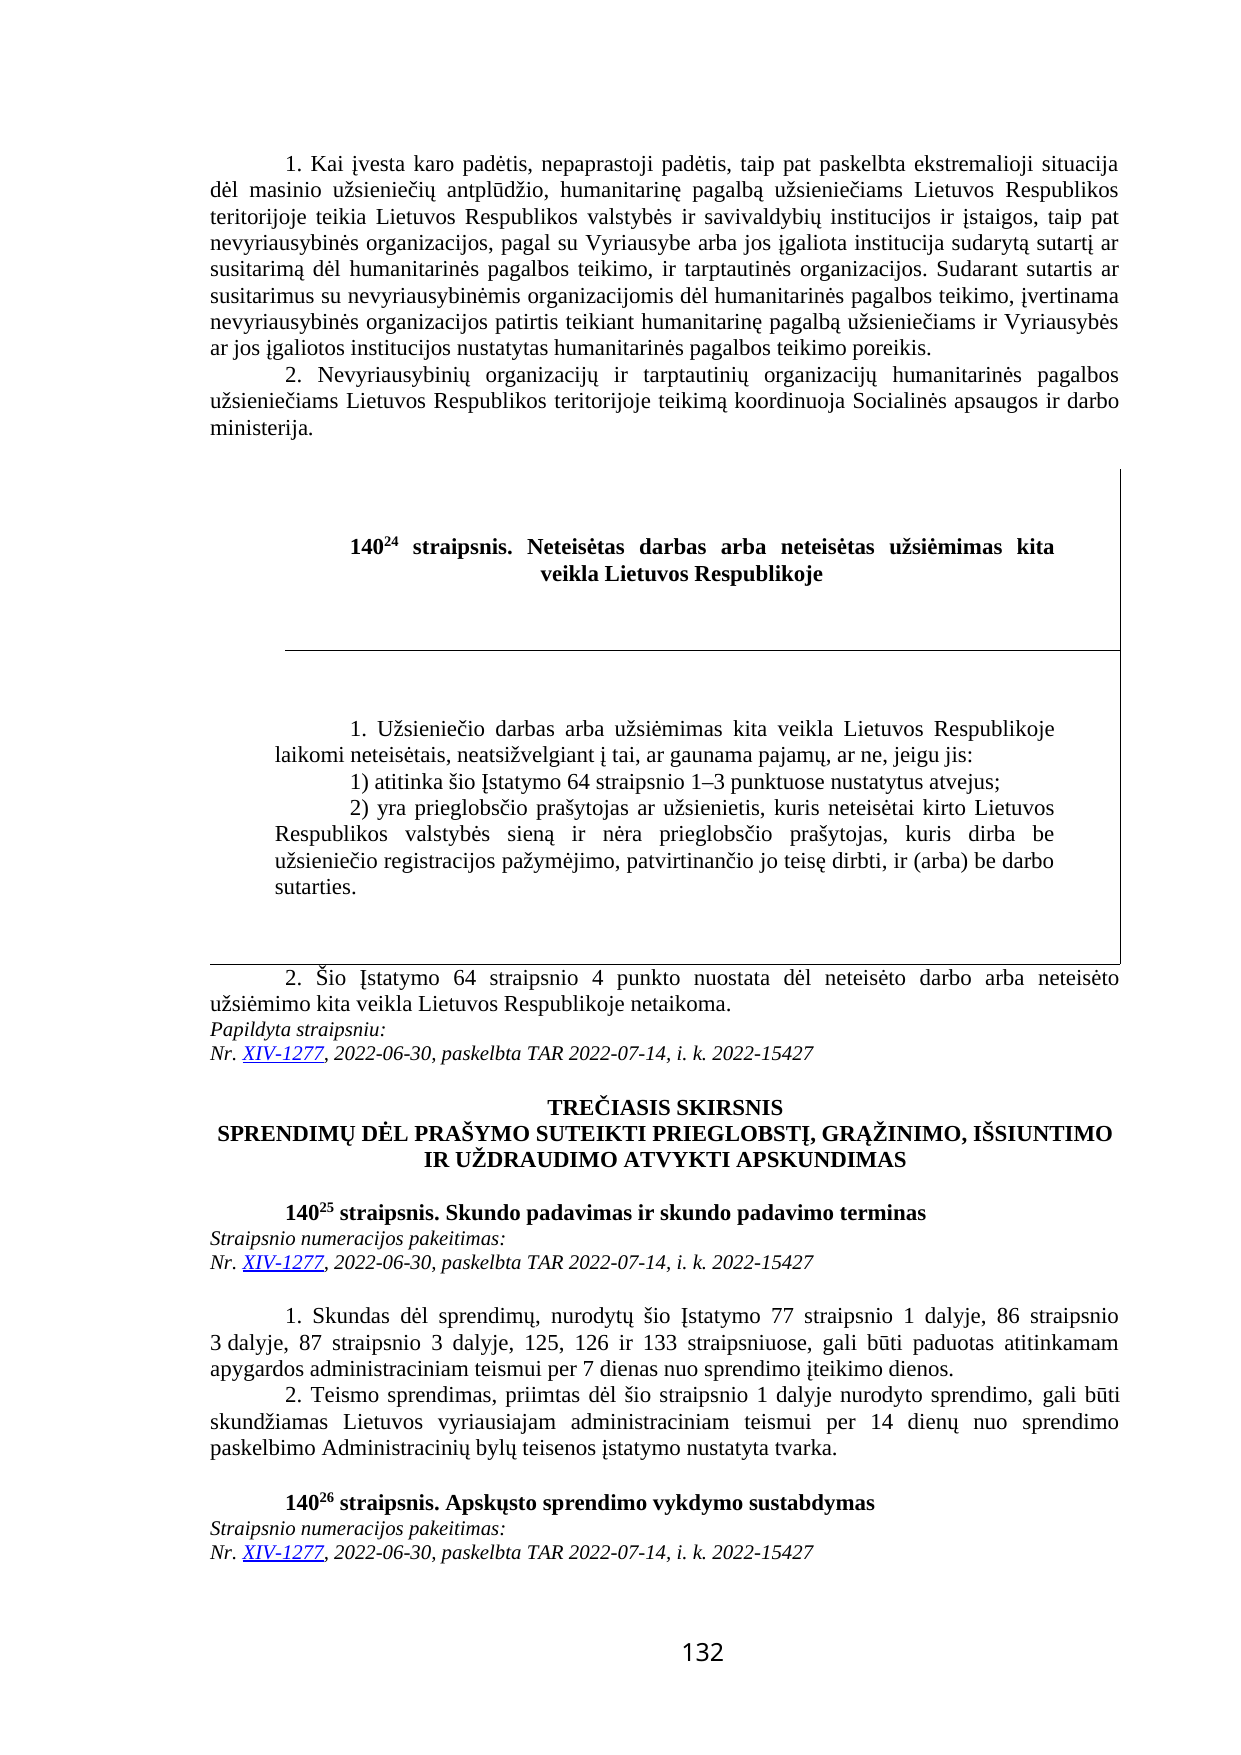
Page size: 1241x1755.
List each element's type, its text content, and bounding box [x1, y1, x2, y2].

text 2. Nevyriausybinių organizacijų ir tarptautinių organizacijų humanitarinės pagalbos užsieniečiams Lietuvos Respublikos teritorijoje teikimą koordinuoja Socialinės apsaugos ir darbo ministerija. [210, 361, 1120, 440]
text TREČIASIS SKIRSNIS [210, 1094, 1120, 1120]
text Straipsnio numeracijos pakeitimas: [210, 1226, 1120, 1249]
text 2) yra prieglobsčio prašytojas ar užsienietis, kuris neteisėtai kirto Lietuvos Respublikos valstybės sieną ir nėra prieglobsčio prašytojas, kuris dirba be užsieniečio registracijos pažymėjimo, patvirtinančio jo teisę dirbti, ir (arba) be darbo sutarties. [210, 794, 1120, 964]
text 14024 straipsnis. Neteisėtas darbas arba neteisėtas užsiėmimas kita veikla Lietuvos Respublikoje [285, 469, 1120, 650]
text Nr. XIV-1277, 2022-06-30, paskelbta TAR 2022-07-14, i. k. 2022-15427 [210, 1249, 1120, 1274]
text 1. Skundas dėl sprendimų, nurodytų šio Įstatymo 77 straipsnio 1 dalyje, 86 straipsnio 3 dalyje, 87 straipsnio 3 dalyje, 125, 126 ir 133 straipsniuose, gali būti paduotas atitinkamam apygardos administraciniam teismui per 7 dienas nuo sprendimo įteikimo dienos. [210, 1302, 1120, 1381]
text 2. Teismo sprendimas, priimtas dėl šio straipsnio 1 dalyje nurodyto sprendimo, gali būti skundžiamas Lietuvos vyriausiajam administraciniam teismui per 14 dienų nuo sprendimo paskelbimo Administracinių bylų teisenos įstatymo nustatyta tvarka. [210, 1381, 1120, 1461]
text 1. Kai įvesta karo padėtis, nepaprastoji padėtis, taip pat paskelbta ekstremalioji situacija dėl masinio užsieniečių antplūdžio, humanitarinę pagalbą užsieniečiams Lietuvos Respublikos teritorijoje teikia Lietuvos Respublikos valstybės ir savivaldybių institucijos ir įstaigos, taip pat nevyriausybinės organizacijos, pagal su Vyriausybe arba jos įgaliota institucija sudarytą sutartį ar susitarimą dėl humanitarinės pagalbos teikimo, ir tarptautinės organizacijos. Sudarant sutartis ar susitarimus su nevyriausybinėmis organizacijomis dėl humanitarinės pagalbos teikimo, įvertinama nevyriausybinės organizacijos patirtis teikiant humanitarinę pagalbą užsieniečiams ir Vyriausybės ar jos įgaliotos institucijos nustatytas humanitarinės pagalbos teikimo poreikis. [210, 150, 1120, 361]
text 1. Užsieniečio darbas arba užsiėmimas kita veikla Lietuvos Respublikoje laikomi neteisėtais, neatsižvelgiant į tai, ar gaunama pajamų, ar ne, jeigu jis: [210, 651, 1120, 768]
text Straipsnio numeracijos pakeitimas: [210, 1516, 1120, 1540]
text Papildyta straipsniu: [210, 1017, 1120, 1041]
text 14026 straipsnis. Apskųsto sprendimo vykdymo sustabdymas [210, 1489, 1120, 1516]
text Nr. XIV-1277, 2022-06-30, paskelbta TAR 2022-07-14, i. k. 2022-15427 [210, 1540, 1120, 1564]
text Nr. XIV-1277, 2022-06-30, paskelbta TAR 2022-07-14, i. k. 2022-15427 [210, 1041, 1120, 1065]
text 1) atitinka šio Įstatymo 64 straipsnio 1–3 punktuose nustatytus atvejus; [210, 768, 1120, 794]
text SPRENDIMŲ DĖL PRAŠYMO SUTEIKTI PRIEGLOBSTĮ, GRĄŽINIMO, IŠSIUNTIMO IR UŽDRAUDIMO ATVYKTI APSKUNDIMAS [210, 1120, 1120, 1173]
text 14025 straipsnis. Skundo padavimas ir skundo padavimo terminas [210, 1199, 1120, 1226]
text 2. Šio Įstatymo 64 straipsnio 4 punkto nuostata dėl neteisėto darbo arba neteisėto užsiėmimo kita veikla Lietuvos Respublikoje netaikoma. [210, 964, 1120, 1017]
